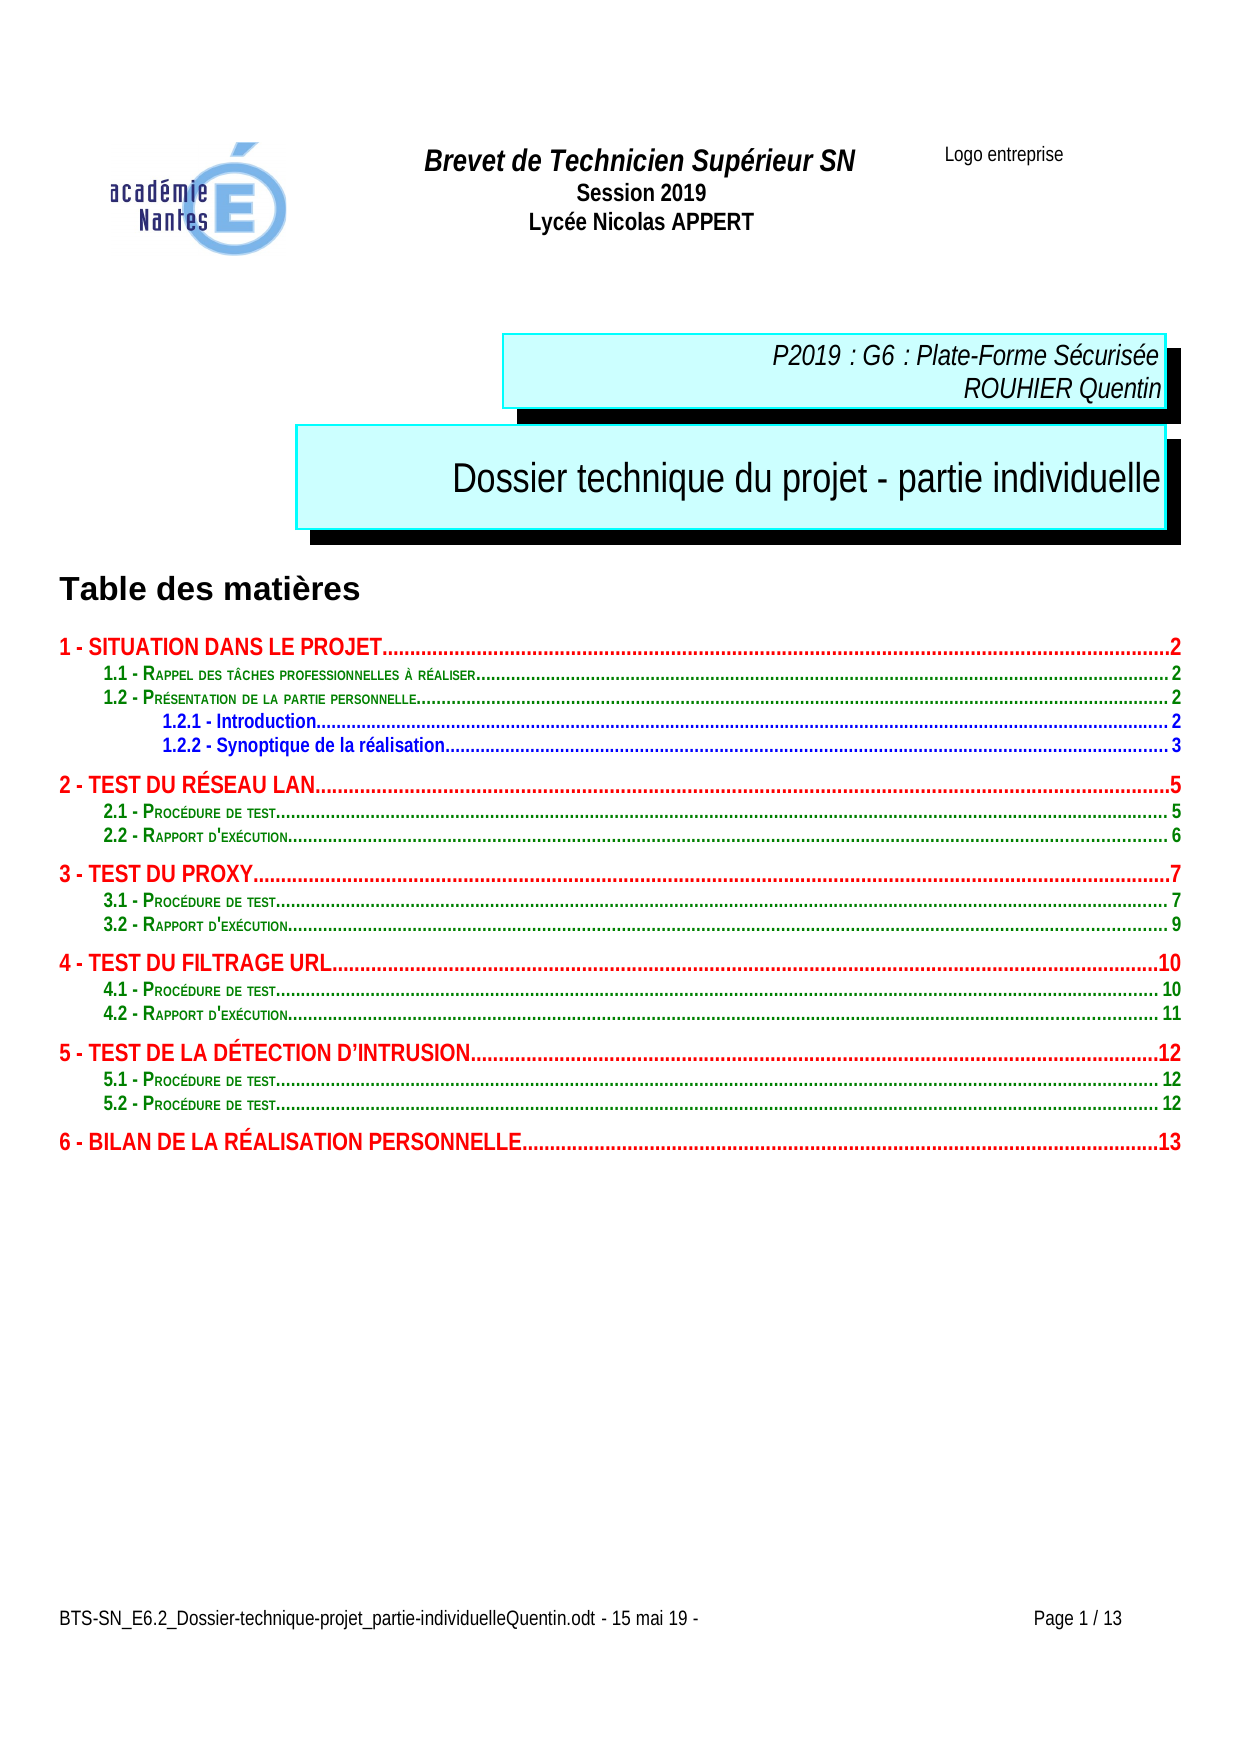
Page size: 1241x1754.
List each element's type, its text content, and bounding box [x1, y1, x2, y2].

text 5 - Test de la détection d’intrusion 12 [59, 1038, 1181, 1067]
text 4.2 - Rapport d'exécution 11 [103, 1001, 1181, 1025]
text 4.1 - Procédure de test 10 [103, 977, 1181, 1001]
text 6 - Bilan de la réalisation personnelle 13 [59, 1127, 1181, 1156]
text ROUHIER Quentin [504, 366, 1164, 407]
text 1.2.2 - Synoptique de la réalisation 3 [162, 733, 1181, 757]
text 4 - Test du filtrage URL 10 [59, 948, 1181, 977]
text 3.2 - Rapport d'exécution 9 [103, 912, 1181, 936]
text Dossier technique du projet - partie individuelle [298, 448, 1164, 496]
text 5.1 - Procédure de test 12 [103, 1067, 1181, 1091]
picture [110, 142, 287, 256]
text 3 - Test du proxy 7 [59, 859, 1181, 888]
text 5.2 - Procédure de test 12 [103, 1091, 1181, 1114]
text 1.2 - Présentation de la partie personnelle 2 [103, 685, 1181, 709]
text P2019 : G6 : Plate-Forme Sécurisée [504, 335, 1164, 366]
text 2 - Test du réseau LAN 5 [59, 769, 1181, 798]
text 1 - Situation dans le projet 2 [59, 632, 1181, 661]
text 2.1 - Procédure de test 5 [103, 798, 1181, 822]
text 3.1 - Procédure de test 7 [103, 888, 1181, 912]
subtitle Table des matières [59, 570, 1181, 607]
text 1.2.1 - Introduction 2 [162, 709, 1181, 733]
text 1.1 - Rappel des tâches professionnelles à réaliser 2 [103, 661, 1181, 685]
text 2.2 - Rapport d'exécution 6 [103, 822, 1181, 846]
